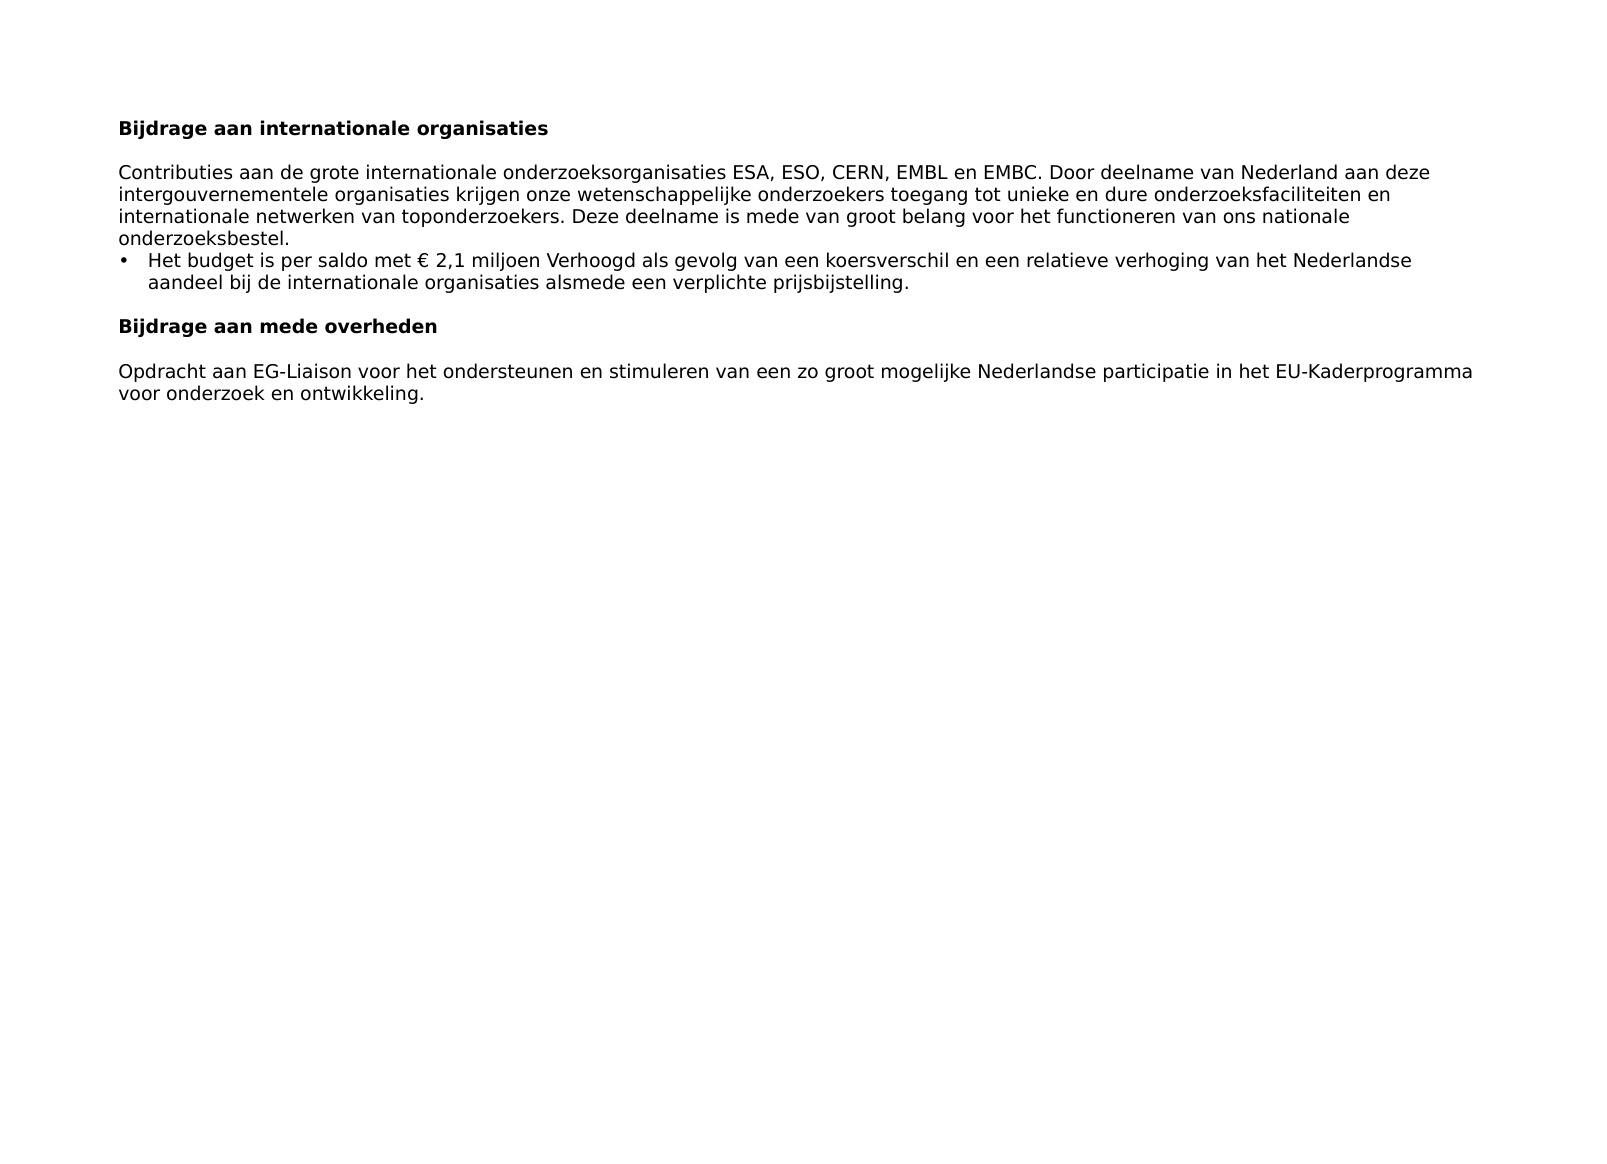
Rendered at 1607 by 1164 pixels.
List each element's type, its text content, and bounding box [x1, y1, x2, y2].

text Opdracht aan EG-Liaison voor het ondersteunen en stimuleren van een zo groot mogelijke Nederlandse participatie in het EU-Kaderprogramma voor onderzoek en ontwikkeling. [118, 361, 1488, 404]
text Contributies aan de grote internationale onderzoeksorganisaties ESA, ESO, CERN, EMBL en EMBC. Door deelname van Nederland aan deze intergouvernementele organisaties krijgen onze wetenschappelijke onderzoekers toegang tot unieke en dure onderzoeksfaciliteiten en internationale netwerken van toponderzoekers. Deze deelname is mede van groot belang voor het functioneren van ons nationale onderzoeksbestel. [118, 162, 1488, 250]
text • Het budget is per saldo met € 2,1 miljoen Verhoogd als gevolg van een koersverschil en een relatieve verhoging van het Nederlandse aandeel bij de internationale organisaties alsmede een verplichte prijsbijstelling. [118, 250, 1488, 294]
subtitle Bijdrage aan internationale organisaties [118, 118, 1488, 140]
subtitle Bijdrage aan mede overheden [118, 316, 1488, 338]
